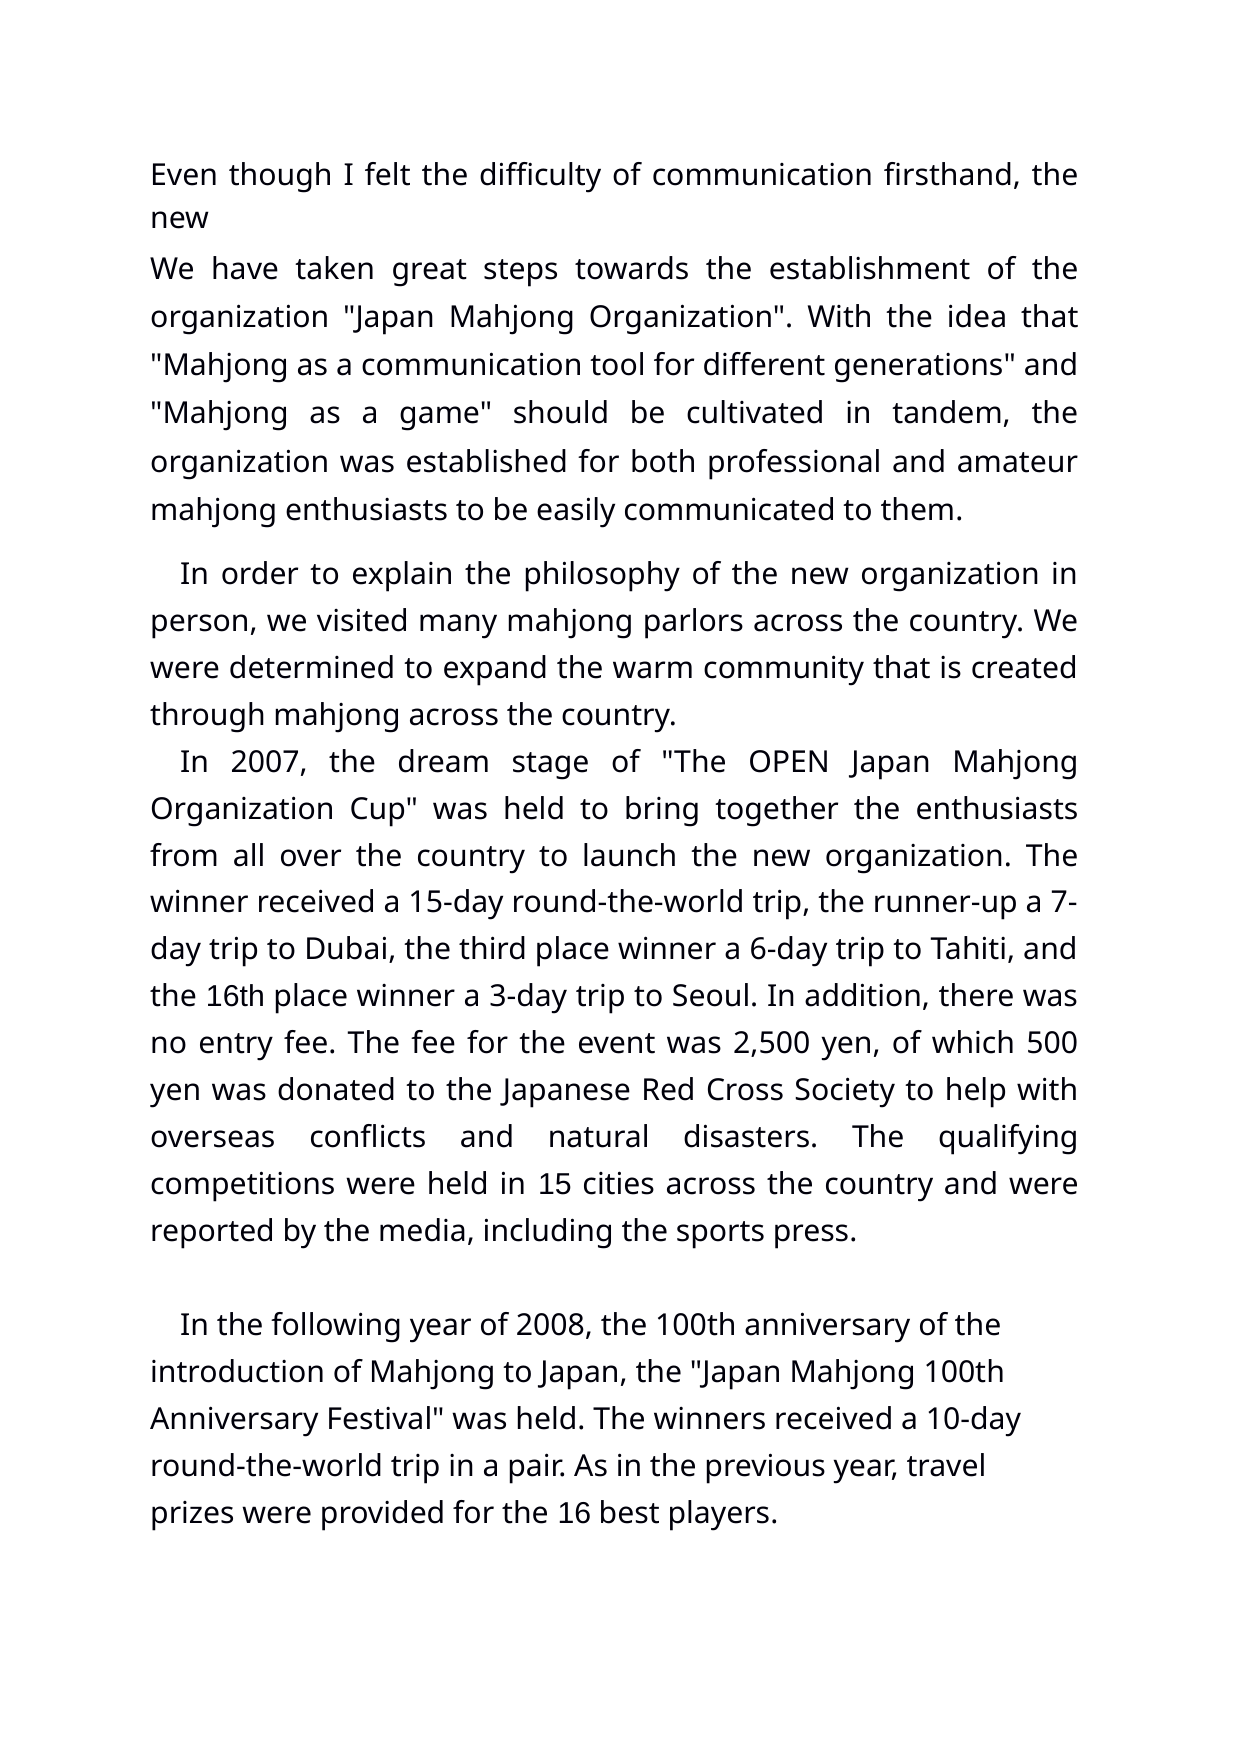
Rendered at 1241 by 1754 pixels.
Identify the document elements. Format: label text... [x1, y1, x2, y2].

text In order to explain the philosophy of the new organization in person, we visited many mahjong parlors across the country. We were determined to expand the warm community that is created through mahjong across the country. [150, 547, 1079, 735]
text In the following year of 2008, the 100th anniversary of the introduction of Mahjong to Japan, the "Japan Mahjong 100th Anniversary Festival" was held. The winners received a 10-day round-the-world trip in a pair. As in the previous year, travel prizes were provided for the 16 best players. [150, 1298, 1079, 1533]
text We have taken great steps towards the establishment of the organization "Japan Mahjong Organization". With the idea that "Mahjong as a communication tool for different generations" and "Mahjong as a game" should be cultivated in tandem, the organization was established for both professional and amateur mahjong enthusiasts to be easily communicated to them. [150, 241, 1079, 530]
text Even though I felt the difficulty of communication firsthand, the new [150, 150, 1079, 238]
text In 2007, the dream stage of "The OPEN Japan Mahjong Organization Cup" was held to bring together the enthusiasts from all over the country to launch the new organization. The winner received a 15-day round-the-world trip, the runner-up a 7-day trip to Dubai, the third place winner a 6-day trip to Tahiti, and the 16th place winner a 3-day trip to Seoul. In addition, there was no entry fee. The fee for the event was 2,500 yen, of which 500 yen was donated to the Japanese Red Cross Society to help with overseas conflicts and natural disasters. The qualifying competitions were held in 15 cities across the country and were reported by the media, including the sports press. [150, 735, 1079, 1250]
